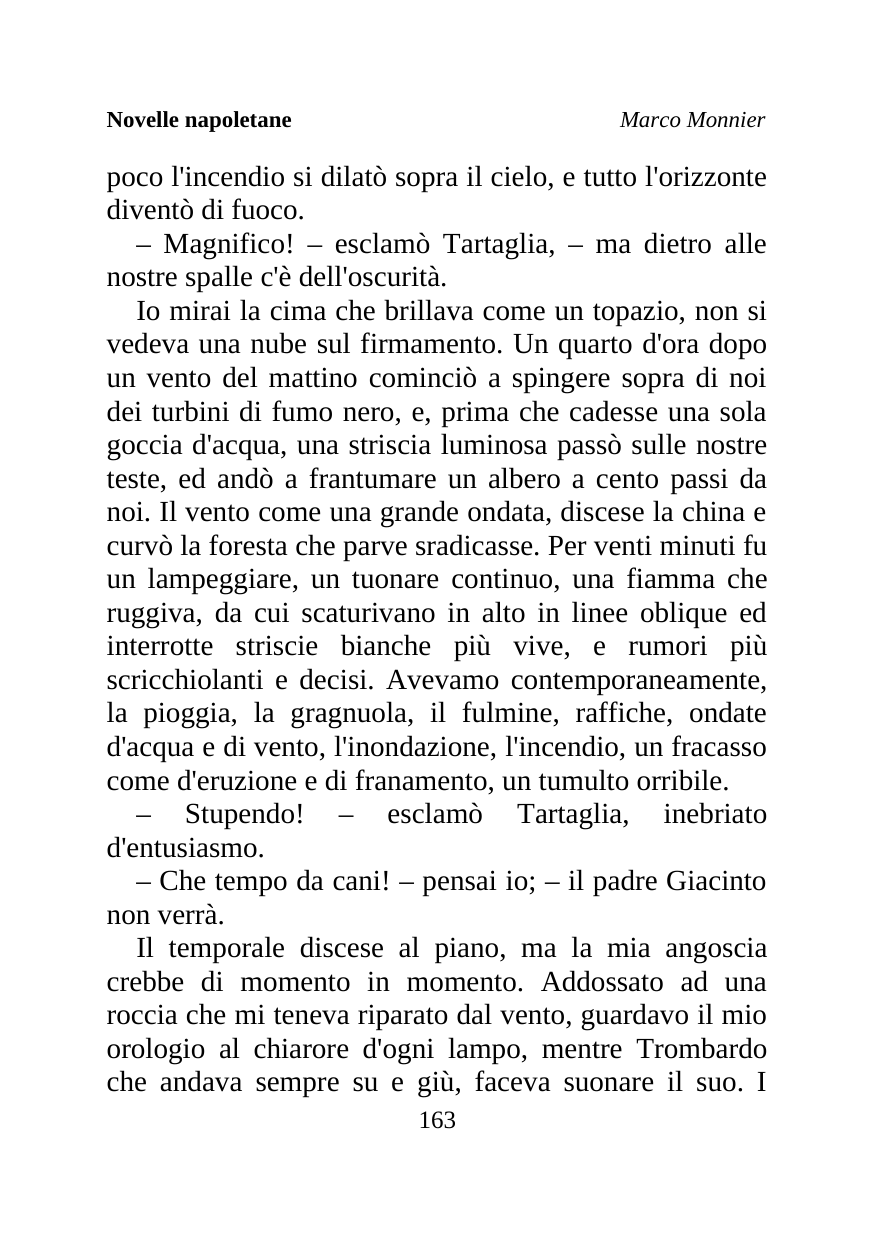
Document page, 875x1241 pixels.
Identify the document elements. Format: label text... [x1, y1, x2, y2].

text – Stupendo! – esclamò Tartaglia, inebriato d'entusiasmo. [106, 796, 768, 863]
text poco l'incendio si dilatò sopra il cielo, e tutto l'orizzonte diventò di fuoco. [106, 159, 768, 226]
text – Magnifico! – esclamò Tartaglia, – ma dietro alle nostre spalle c'è dell'oscurità. [106, 226, 768, 293]
text Il temporale discese al piano, ma la mia angoscia crebbe di momento in momento. Addossato ad una roccia che mi teneva riparato dal vento, guardavo il mio orologio al chiarore d'ogni lampo, mentre Trombardo che andava sempre su e giù, faceva suonare il suo. I [106, 930, 768, 1098]
text Io mirai la cima che brillava come un topazio, non si vedeva una nube sul firmamento. Un quarto d'ora dopo un vento del mattino cominciò a spingere sopra di noi dei turbini di fumo nero, e, prima che cadesse una sola goccia d'acqua, una striscia luminosa passò sulle nostre teste, ed andò a frantumare un albero a cento passi da noi. Il vento come una grande ondata, discese la china e curvò la foresta che parve sradicasse. Per venti minuti fu un lampeggiare, un tuonare continuo, una fiamma che ruggiva, da cui scaturivano in alto in linee oblique ed interrotte striscie bianche più vive, e rumori più scricchiolanti e decisi. Avevamo contemporaneamente, la pioggia, la gragnuola, il fulmine, raffiche, ondate d'acqua e di vento, l'inondazione, l'incendio, un fracasso come d'eruzione e di franamento, un tumulto orribile. [106, 293, 768, 796]
text – Che tempo da cani! – pensai io; – il padre Giacinto non verrà. [106, 863, 768, 930]
